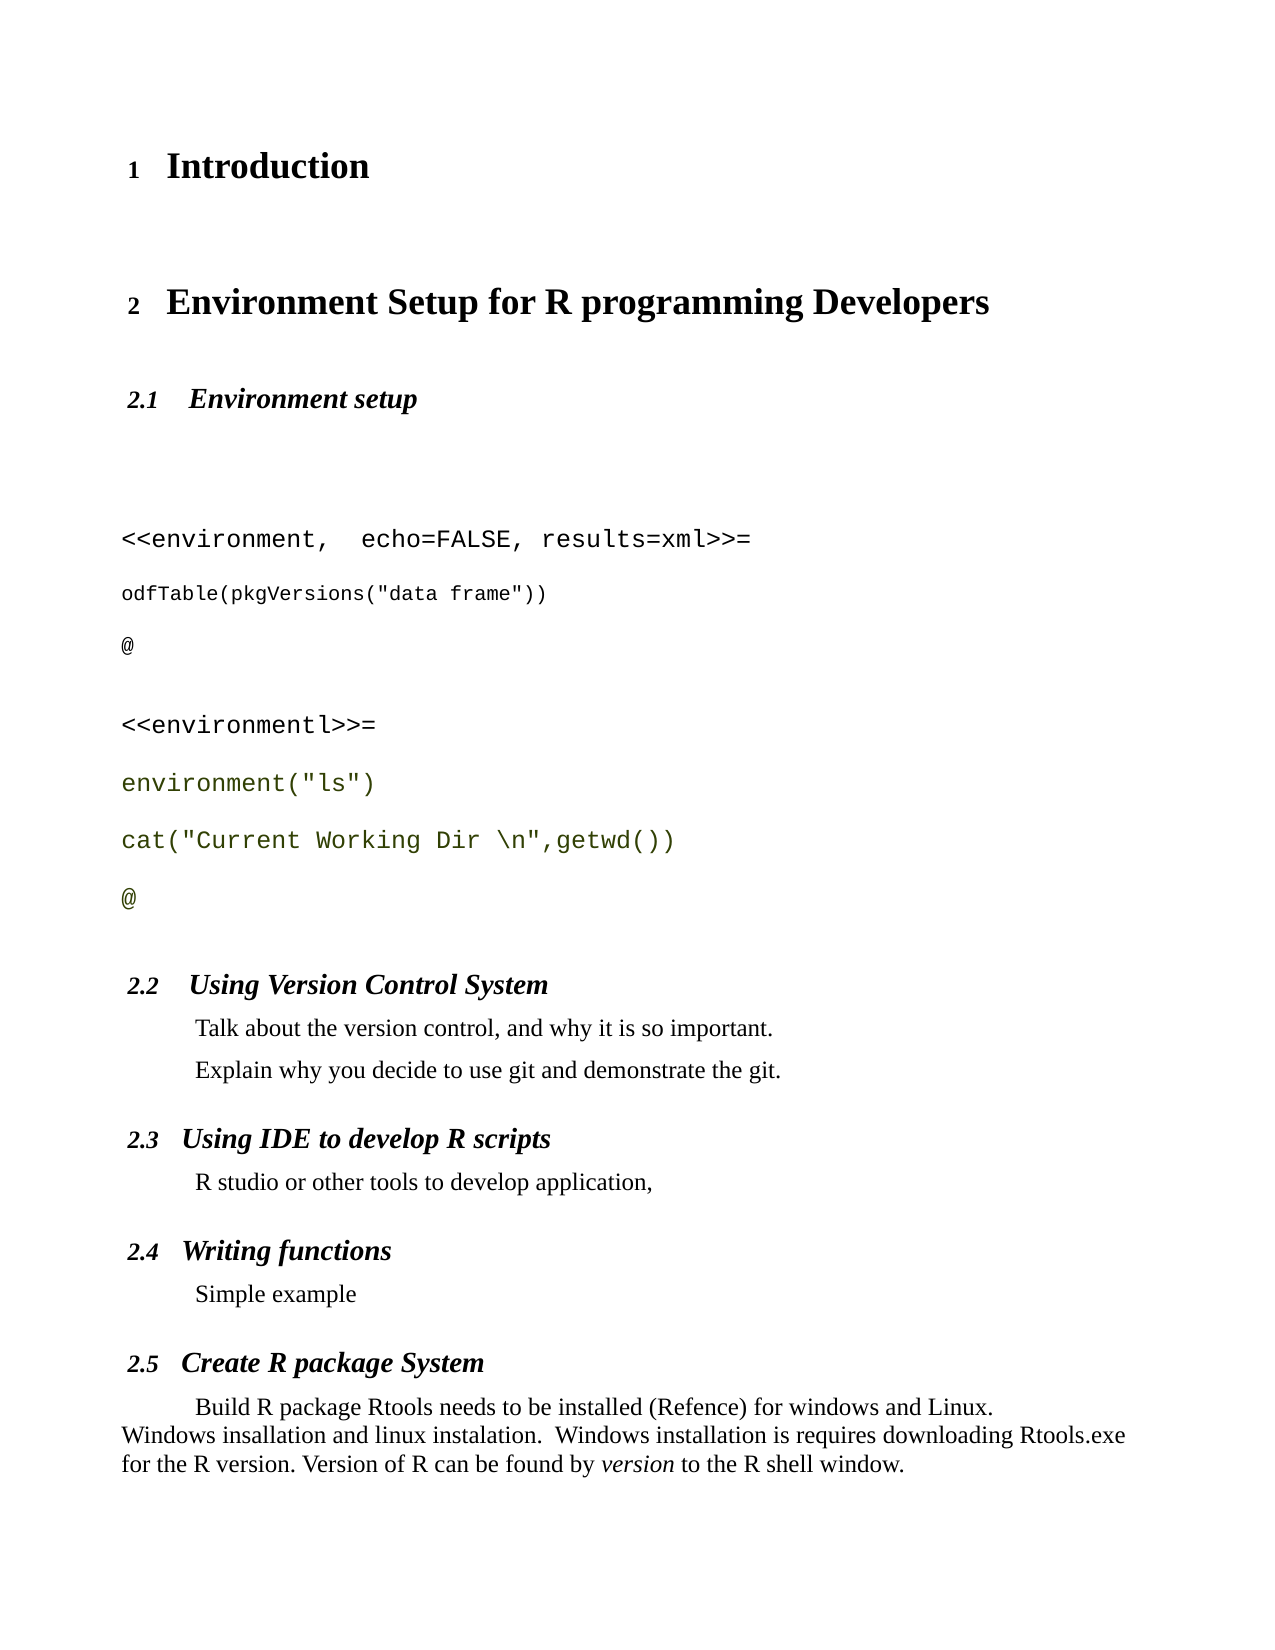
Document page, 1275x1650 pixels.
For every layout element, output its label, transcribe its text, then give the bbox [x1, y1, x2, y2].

text Build R package Rtools needs to be installed (Refence) for windows and Linux. [121, 1392, 1158, 1420]
subtitle Environment Setup for R programming Developers [121, 279, 1158, 322]
subtitle Environment setup [121, 382, 1158, 415]
text cat("Current Working Dir \n",getwd()) [121, 828, 1158, 856]
text @ [121, 886, 1158, 914]
subtitle Using Version Control System [121, 967, 1158, 1001]
text <<environment, echo=FALSE, results=xml>>= [121, 526, 1158, 555]
text Explain why you decide to use git and demonstrate the git. [121, 1055, 1158, 1083]
subtitle Writing functions [121, 1233, 1158, 1267]
subtitle Create R package System [121, 1346, 1158, 1379]
text <<environmentl>>= [121, 712, 1158, 741]
subtitle Using IDE to develop R scripts [121, 1121, 1158, 1154]
text odfTable(pkgVersions("data frame")) [121, 583, 1158, 606]
text Talk about the version control, and why it is so important. [121, 1013, 1158, 1042]
text Simple example [121, 1279, 1158, 1308]
subtitle Introduction [121, 143, 1158, 186]
text @ [121, 636, 1158, 659]
text Windows insallation and linux instalation. Windows installation is requires downloading Rtools.exe for the R version. Version of R can be found by version to the R shell window. [121, 1420, 1158, 1478]
text environment("ls") [121, 770, 1158, 798]
text R studio or other tools to develop application, [121, 1167, 1158, 1196]
